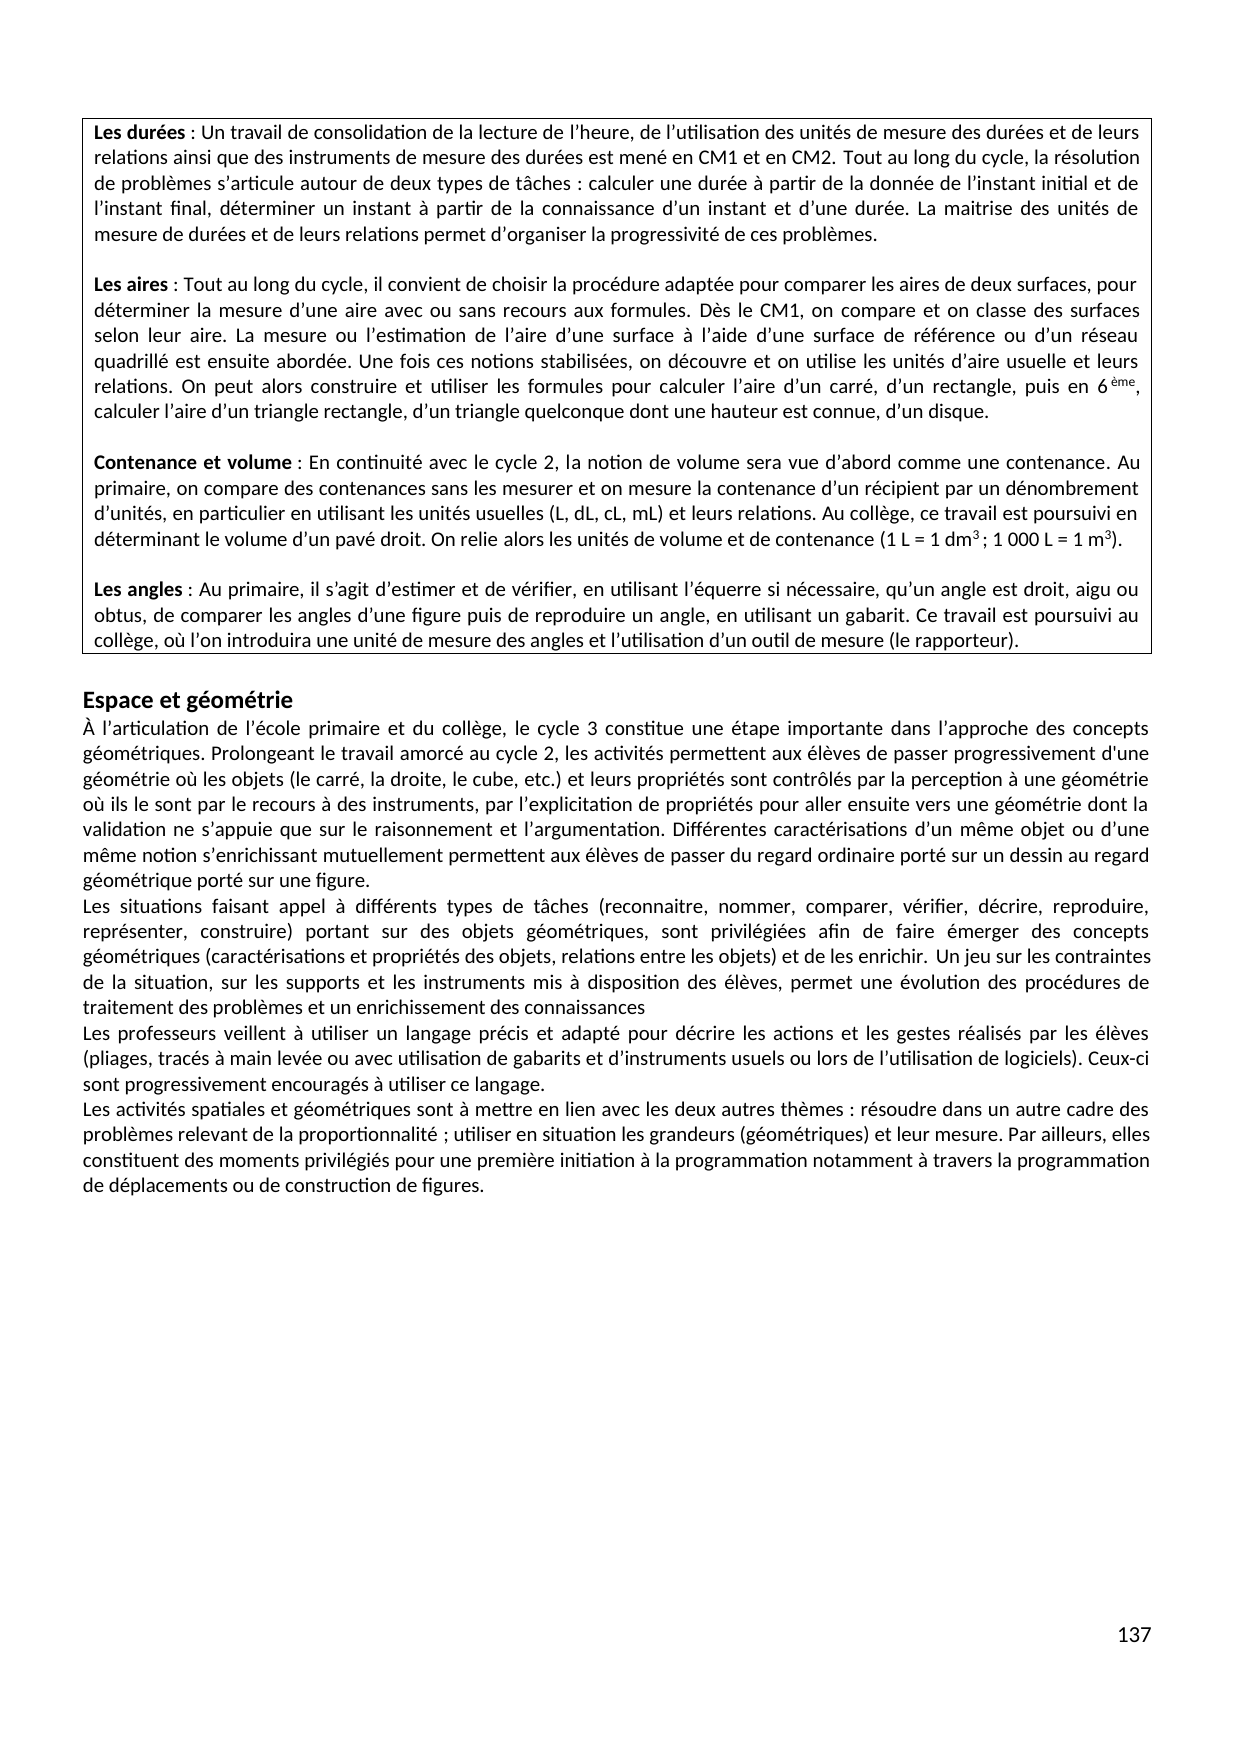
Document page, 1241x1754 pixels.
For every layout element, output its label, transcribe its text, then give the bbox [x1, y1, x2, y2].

text Espace et géométrie [83, 684, 1152, 715]
table_cell Les durées : Un travail de consolidation de la lecture de l’heure, de l’utilisation des unités de mesure des durées et de leurs relations ainsi que des instruments de mesure des durées est mené en CM1 et en CM2. Tout au long du cycle, la résolution de problèmes s’articule autour de deux types de tâches : calculer une durée à partir de la donnée de l’instant initial et de l’instant final, déterminer un instant à partir de la connaissance d’un instant et d’une durée. La maitrise des unités de mesure de durées et de leurs relations permet d’organiser la progressivité de ces problèmes. Les aires : Tout au long du cycle, il convient de choisir la procédure adaptée pour comparer les aires de deux surfaces, pour déterminer la mesure d’une aire avec ou sans recours aux formules. Dès le CM1, on compare et on classe des surfaces selon leur aire. La mesure ou l’estimation de l’aire d’une surface à l’aide d’une surface de référence ou d’un réseau quadrillé est ensuite abordée. Une fois ces notions stabilisées, on découvre et on utilise les unités d’aire usuelle et leurs relations. On peut alors construire et utiliser les formules pour calculer l’aire d’un carré, d’un rectangle, puis en 6ème, calculer l’aire d’un triangle rectangle, d’un triangle quelconque dont une hauteur est connue, d’un disque. Contenance et volume : En continuité avec le cycle 2, la notion de volume sera vue d’abord comme une contenance. Au primaire, on compare des contenances sans les mesurer et on mesure la contenance d’un récipient par un dénombrement d’unités, en particulier en utilisant les unités usuelles (L, dL, cL, mL) et leurs relations. Au collège, ce travail est poursuivi en déterminant le volume d’un pavé droit. On relie alors les unités de volume et de contenance (1 L = 1 dm3 ; 1 000 L = 1 m3). Les angles : Au primaire, il s’agit d’estimer et de vérifier, en utilisant l’équerre si nécessaire, qu’un angle est droit, aigu ou obtus, de comparer les angles d’une figure puis de reproduire un angle, en utilisant un gabarit. Ce travail est poursuivi au collège, où l’on introduira une unité de mesure des angles et l’utilisation d’un outil de mesure (le rapporteur). [83, 119, 1151, 653]
text À l’articulation de l’école primaire et du collège, le cycle 3 constitue une étape importante dans l’approche des concepts géométriques. Prolongeant le travail amorcé au cycle 2, les activités permettent aux élèves de passer progressivement d'une géométrie où les objets (le carré, la droite, le cube, etc.) et leurs propriétés sont contrôlés par la perception à une géométrie où ils le sont par le recours à des instruments, par l’explicitation de propriétés pour aller ensuite vers une géométrie dont la validation ne s’appuie que sur le raisonnement et l’argumentation. Différentes caractérisations d’un même objet ou d’une même notion s’enrichissant mutuellement permettent aux élèves de passer du regard ordinaire porté sur un dessin au regard géométrique porté sur une figure. [83, 715, 1152, 893]
text Les activités spatiales et géométriques sont à mettre en lien avec les deux autres thèmes : résoudre dans un autre cadre des problèmes relevant de la proportionnalité ; utiliser en situation les grandeurs (géométriques) et leur mesure. Par ailleurs, elles constituent des moments privilégiés pour une première initiation à la programmation notamment à travers la programmation de déplacements ou de construction de figures. [83, 1096, 1152, 1198]
text Les professeurs veillent à utiliser un langage précis et adapté pour décrire les actions et les gestes réalisés par les élèves (pliages, tracés à main levée ou avec utilisation de gabarits et d’instruments usuels ou lors de l’utilisation de logiciels). Ceux-ci sont progressivement encouragés à utiliser ce langage. [83, 1020, 1152, 1096]
text Les situations faisant appel à différents types de tâches (reconnaitre, nommer, comparer, vérifier, décrire, reproduire, représenter, construire) portant sur des objets géométriques, sont privilégiées afin de faire émerger des concepts géométriques (caractérisations et propriétés des objets, relations entre les objets) et de les enrichir. Un jeu sur les contraintes de la situation, sur les supports et les instruments mis à disposition des élèves, permet une évolution des procédures de traitement des problèmes et un enrichissement des connaissances [83, 893, 1152, 1020]
